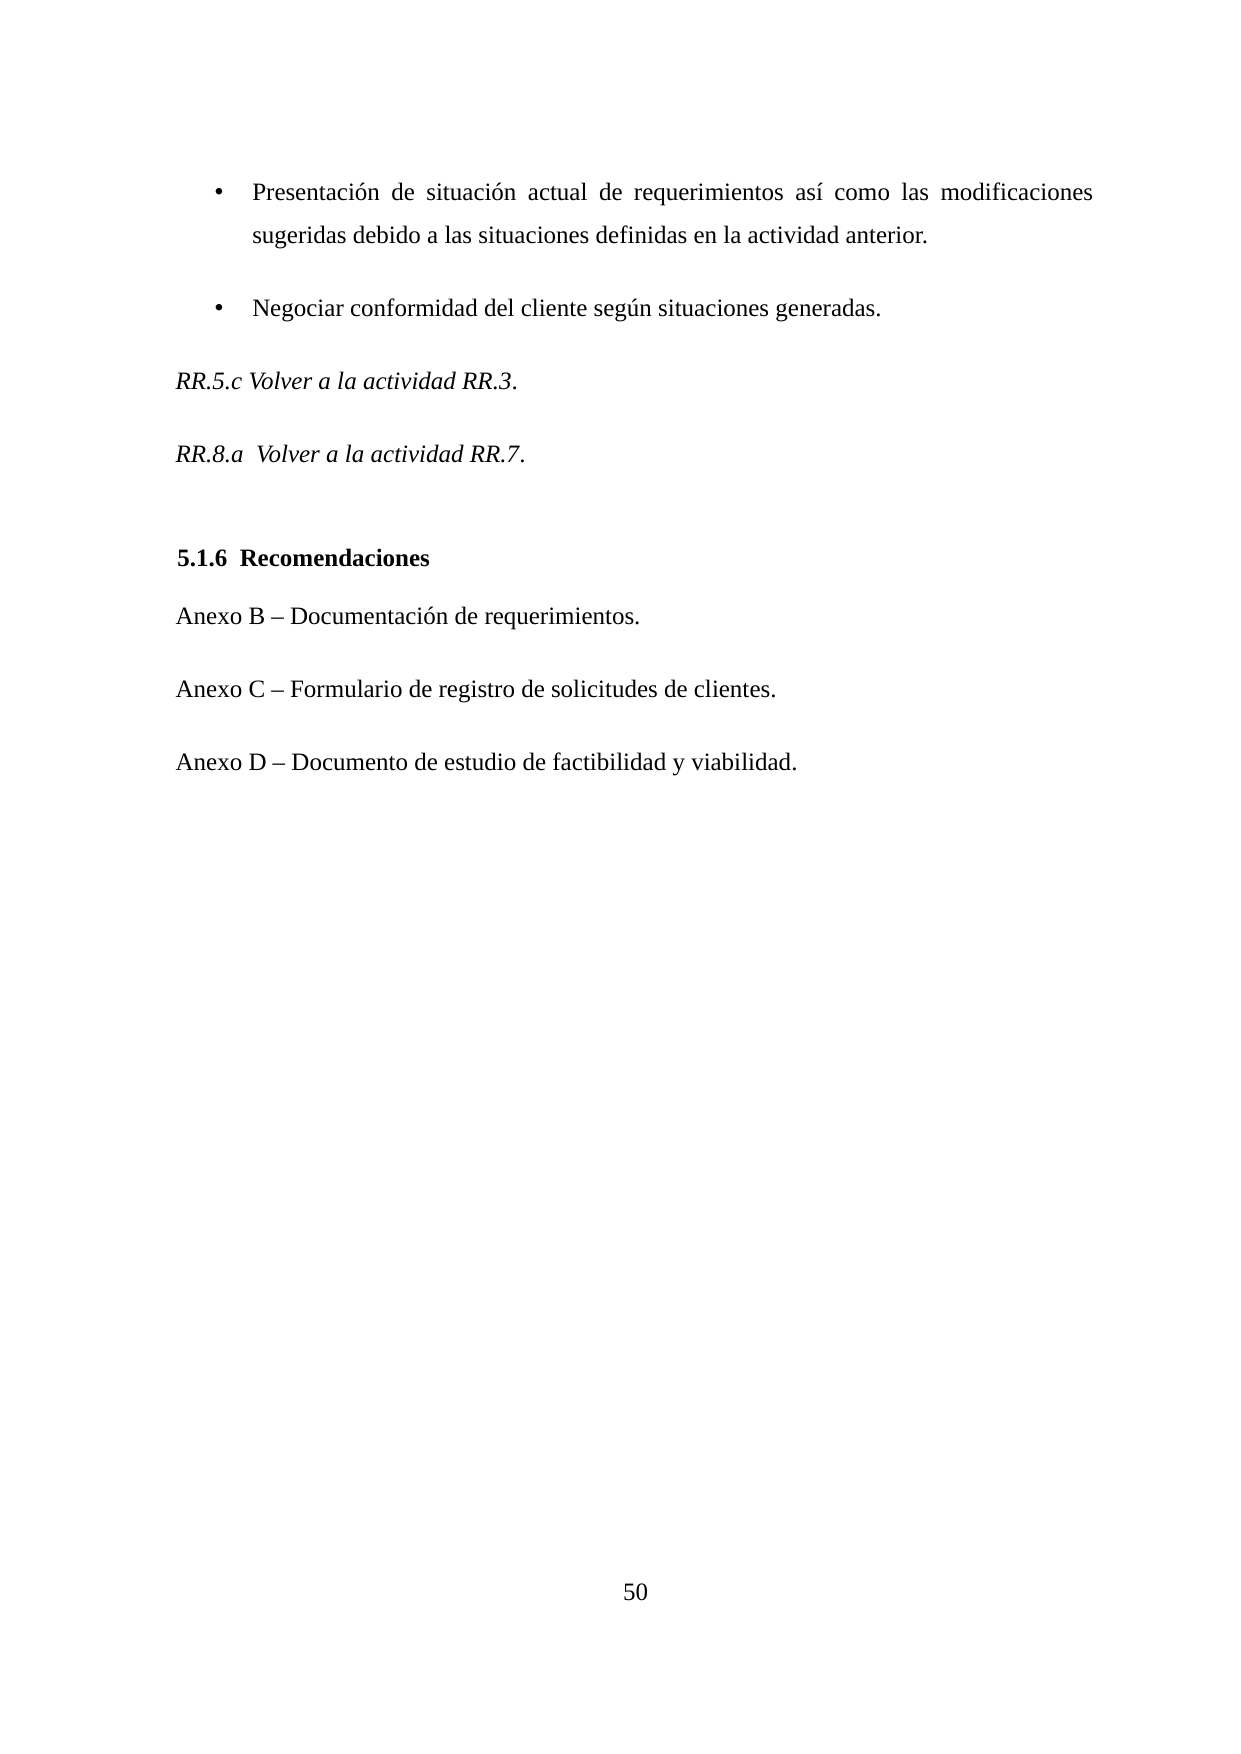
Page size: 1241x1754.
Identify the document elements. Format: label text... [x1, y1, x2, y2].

list Anexo C – Formulario de registro de solicitudes de clientes. [175, 674, 1093, 703]
list Negociar conformidad del cliente según situaciones generadas. [214, 293, 1093, 322]
list Anexo B – Documentación de requerimientos. [175, 601, 1093, 629]
list Presentación de situación actual de requerimientos así como las modificaciones sugeridas debido a las situaciones definidas en la actividad anterior. [214, 177, 1093, 249]
list RR.5.c Volver a la actividad RR.3. [175, 366, 1093, 395]
list 5.1.6 Recomendaciones [177, 543, 1093, 571]
list RR.8.a Volver a la actividad RR.7. [175, 439, 1093, 468]
list Anexo D – Documento de estudio de factibilidad y viabilidad. [175, 747, 1093, 776]
